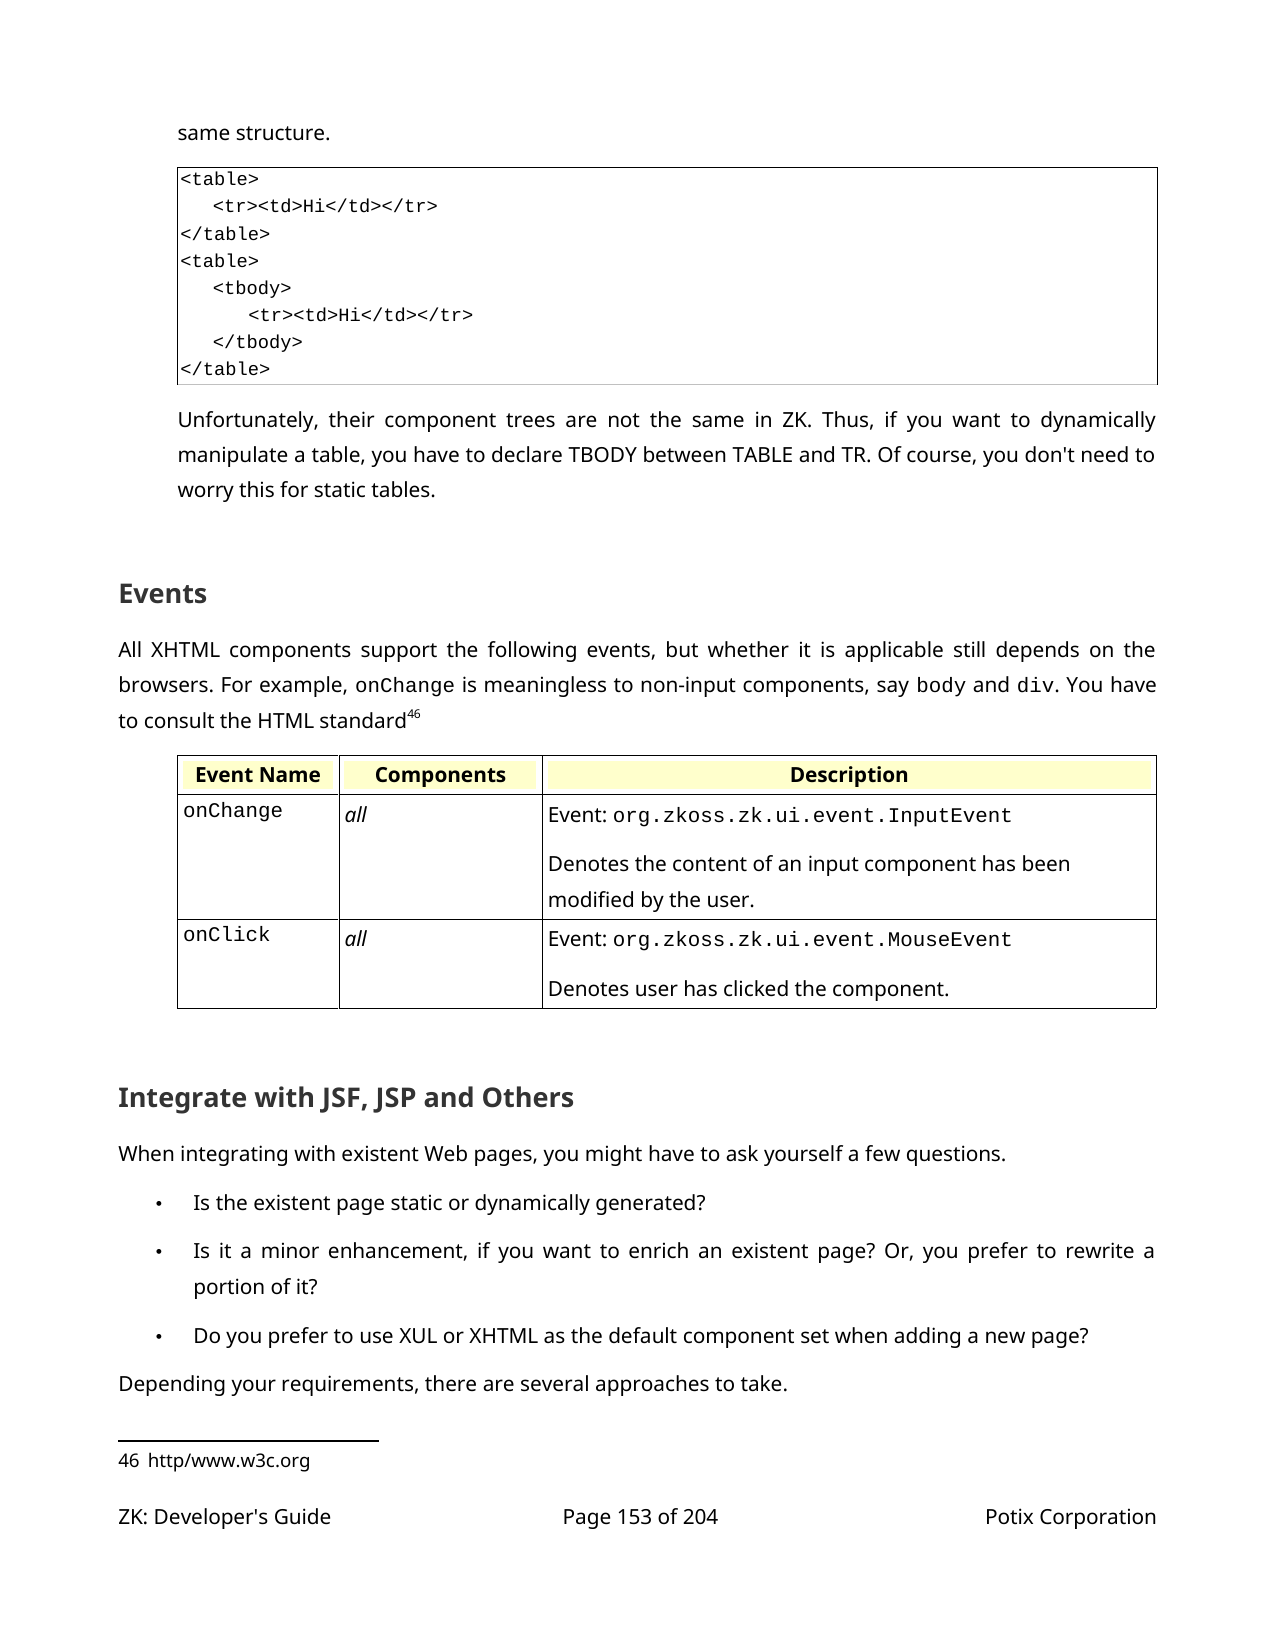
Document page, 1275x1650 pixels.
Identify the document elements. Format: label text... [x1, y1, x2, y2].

text When integrating with existent Web pages, you might have to ask yourself a few questions. [118, 1139, 1157, 1167]
table_header Components [340, 756, 542, 794]
text http/www.w3c.org [118, 1447, 1157, 1473]
table_cell all [340, 920, 542, 1008]
subtitle Integrate with JSF, JSP and Others [118, 1078, 1157, 1115]
text same structure. [177, 118, 1157, 146]
text <tr><td>Hi</td></tr> [178, 194, 1157, 218]
text </table> [178, 357, 1157, 384]
table_cell onClick [178, 920, 338, 1008]
text All XHTML components support the following events, but whether it is applicable still depends on the browsers. For example, onChange is meaningless to non-input components, say body and div. You have to consult the HTML standard [118, 635, 1157, 734]
table_header Description [543, 756, 1156, 794]
list Do you prefer to use XUL or XHTML as the default component set when adding a new page? [156, 1321, 1157, 1349]
text Depending your requirements, there are several approaches to take. [118, 1369, 1157, 1398]
text <table> [178, 168, 1157, 191]
subtitle Events [118, 575, 1157, 611]
text <tr><td>Hi</td></tr> [178, 303, 1157, 327]
list Is the existent page static or dynamically generated? [156, 1188, 1157, 1216]
text Unfortunately, their component trees are not the same in ZK. Thus, if you want to dynamically manipulate a table, you have to declare TBODY between TABLE and TR. Of course, you don't need to worry this for static tables. [177, 405, 1157, 504]
table_cell Event: org.zkoss.zk.ui.event.MouseEvent Denotes user has clicked the component. [543, 920, 1156, 1008]
text </tbody> [178, 330, 1157, 354]
list Is it a minor enhancement, if you want to enrich an existent page? Or, you prefer to rewrite a portion of it? [156, 1237, 1157, 1300]
table_cell all [340, 795, 542, 919]
table_cell Event: org.zkoss.zk.ui.event.InputEvent Denotes the content of an input component has been modified by the user. [543, 795, 1156, 919]
text </table> [178, 221, 1157, 246]
text <table> [178, 248, 1157, 273]
table_header Event Name [178, 756, 338, 794]
text <tbody> [178, 276, 1157, 300]
table_cell onChange [178, 795, 338, 919]
